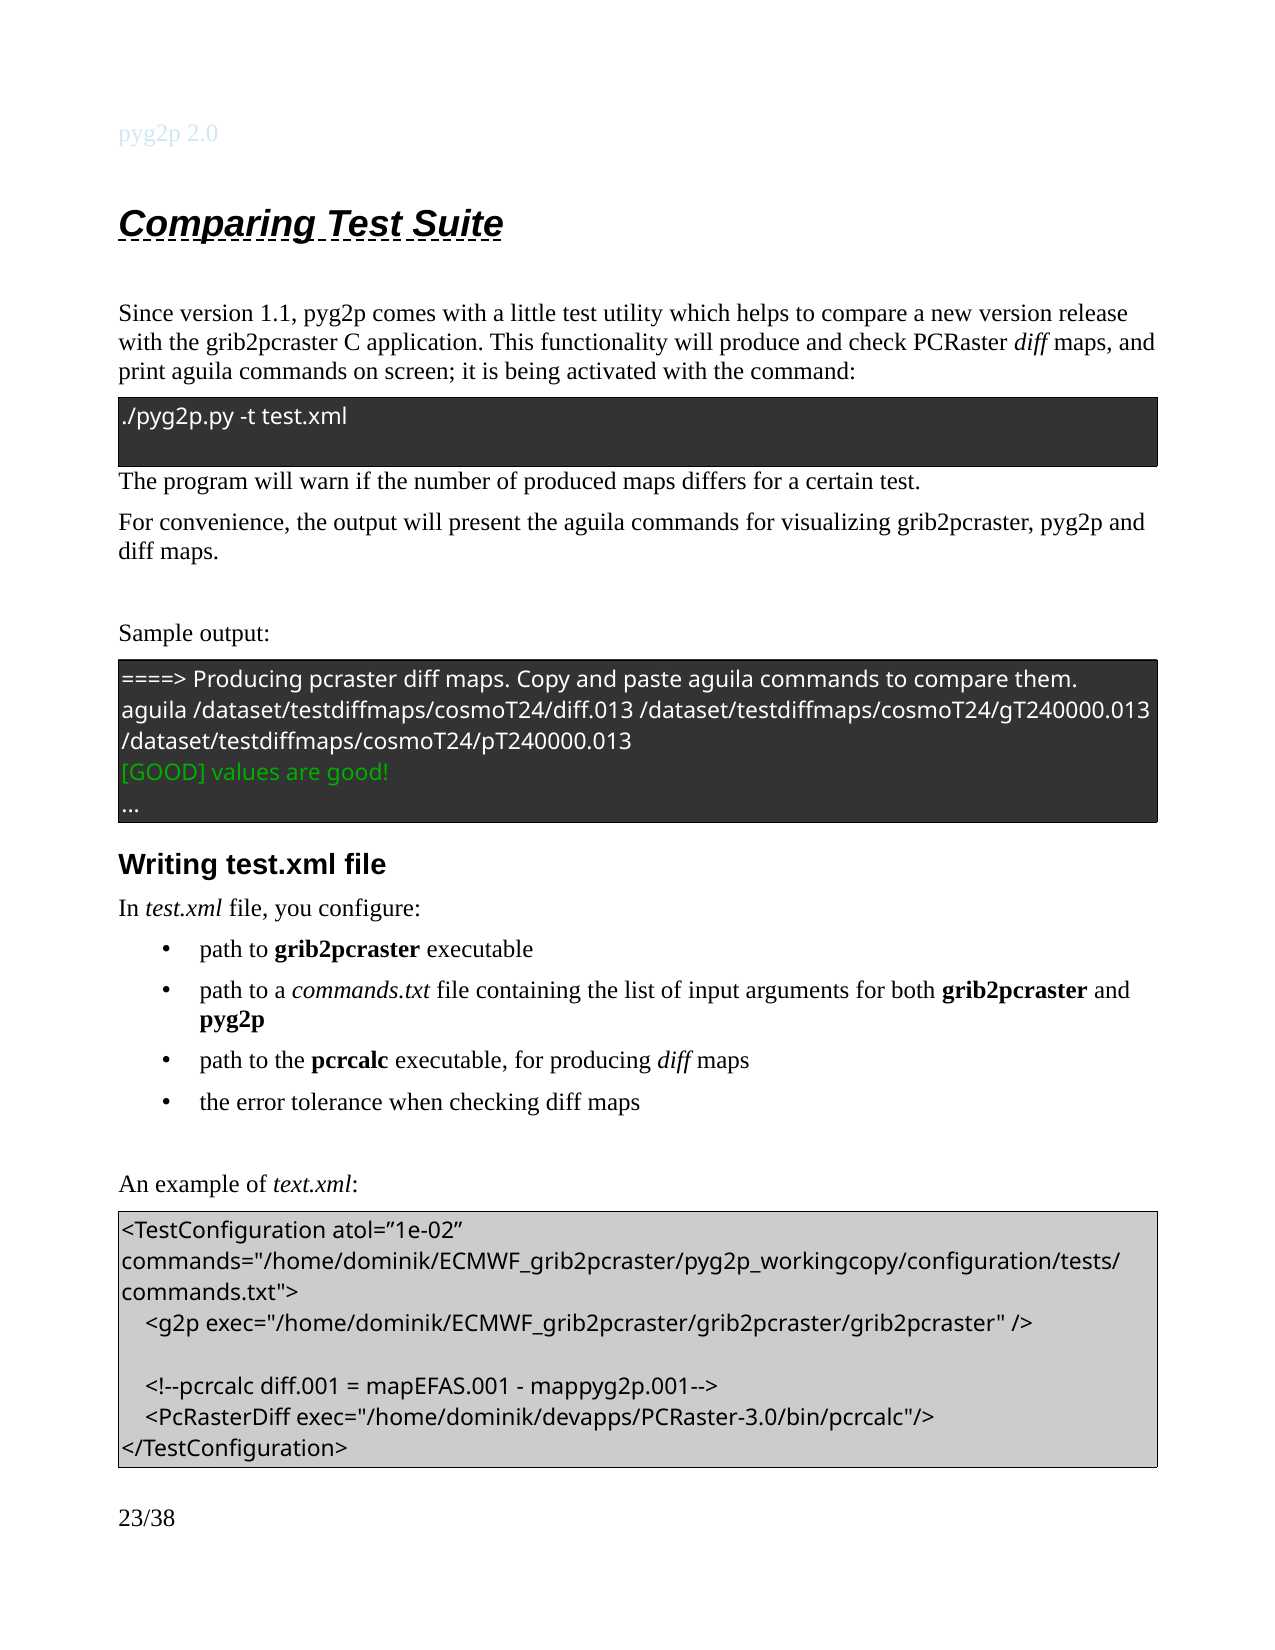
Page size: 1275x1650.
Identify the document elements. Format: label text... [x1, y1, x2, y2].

text <PcRasterDiff exec="/home/dominik/devapps/PCRaster-3.0/bin/pcrcalc"/> [119, 1398, 1157, 1429]
text For convenience, the output will present the aguila commands for visualizing grib2pcraster, pyg2p and diff maps. [118, 507, 1157, 564]
text ... [119, 784, 1157, 822]
text The program will warn if the number of produced maps differs for a certain test. [118, 467, 1157, 494]
text <!--pcrcalc diff.001 = mapEFAS.001 - mappyg2p.001--> [119, 1367, 1157, 1398]
list path to the pcrcalc executable, for producing diff maps [162, 1046, 1157, 1074]
list path to a commands.txt file containing the list of input arguments for both grib2pcraster and pyg2p [162, 976, 1157, 1033]
subtitle Writing test.xml file [118, 847, 1157, 881]
text Sample output: [118, 618, 1157, 647]
text ./pyg2p.py -t test.xml [119, 398, 1157, 428]
text ====> Producing pcraster diff maps. Copy and paste aguila commands to compare them. [119, 661, 1157, 691]
text <g2p exec="/home/dominik/ECMWF_grib2pcraster/grib2pcraster/grib2pcraster" /> [119, 1304, 1157, 1336]
text Since version 1.1, pyg2p comes with a little test utility which helps to compare a new version release with the grib2pcraster C application. This functionality will produce and check PCRaster diff maps, and print aguila commands on screen; it is being activated with the command: [118, 298, 1157, 384]
text aguila /dataset/testdiffmaps/cosmoT24/diff.013 /dataset/testdiffmaps/cosmoT24/gT240000.013 /dataset/testdiffmaps/cosmoT24/pT240000.013 [119, 691, 1157, 753]
list the error tolerance when checking diff maps [162, 1087, 1157, 1116]
text </TestConfiguration> [119, 1429, 1157, 1467]
text In test.xml file, you configure: [118, 893, 1157, 922]
text An example of text.xml: [118, 1169, 1157, 1198]
text <TestConfiguration atol=”1e-02” commands="/home/dominik/ECMWF_grib2pcraster/pyg2p_workingcopy/configuration/tests/commands.txt"> [119, 1212, 1157, 1304]
subtitle Comparing Test Suite [118, 201, 1157, 244]
list path to grib2pcraster executable [162, 934, 1157, 963]
text [GOOD] values are good! [119, 753, 1157, 784]
